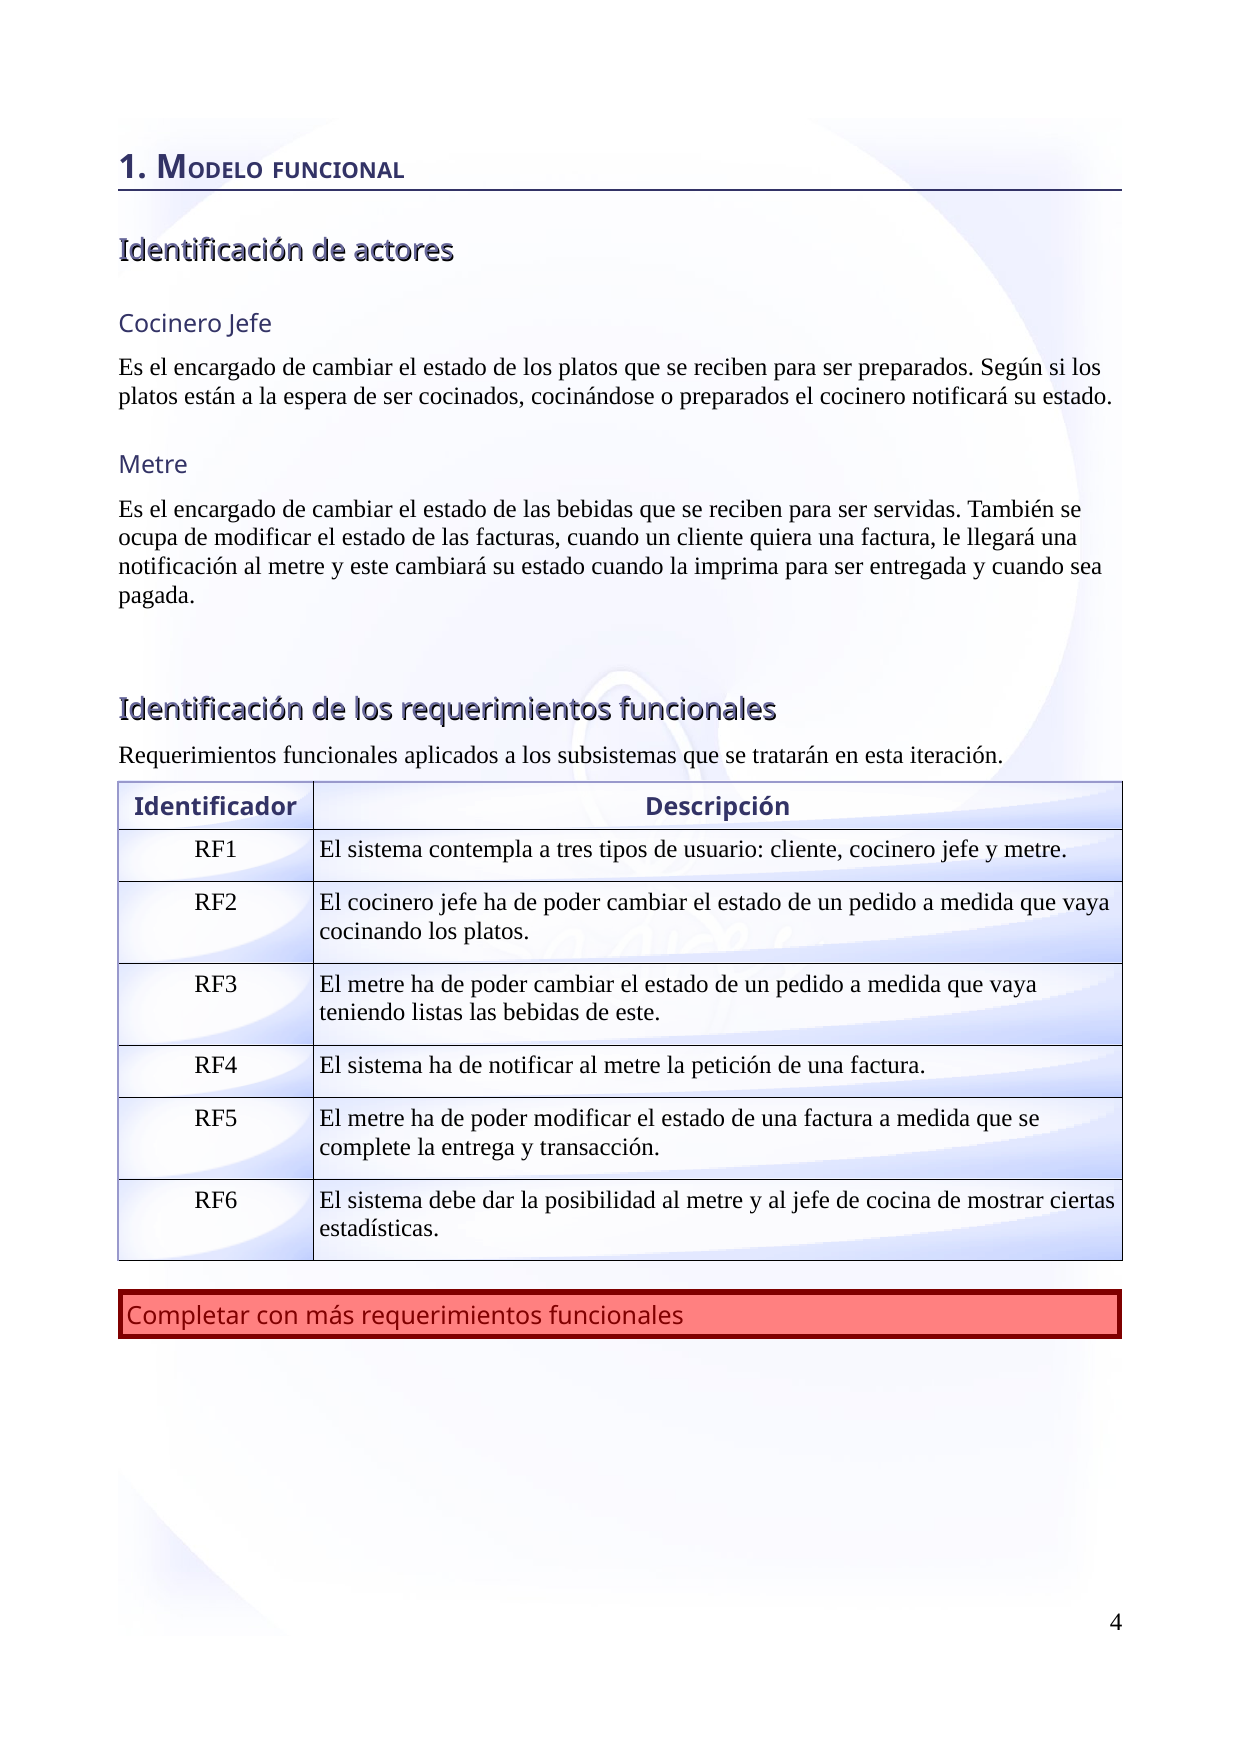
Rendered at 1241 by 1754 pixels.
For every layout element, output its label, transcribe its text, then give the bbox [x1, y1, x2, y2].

subtitle Identificación de actores [118, 228, 1122, 268]
text Completar con más requerimientos funcionales [123, 1295, 1117, 1334]
table_cell El sistema ha de notificar al metre la petición de una factura. [314, 1046, 1122, 1097]
table_cell RF6 [119, 1180, 313, 1260]
subtitle Metre [118, 447, 1122, 481]
table_cell El sistema contempla a tres tipos de usuario: cliente, cocinero jefe y metre. [314, 830, 1122, 881]
table_cell El metre ha de poder cambiar el estado de un pedido a medida que vaya teniendo listas las bebidas de este. [314, 964, 1122, 1044]
table_header Descripción [314, 783, 1122, 828]
table_cell El metre ha de poder modificar el estado de una factura a medida que se complete la entrega y transacción. [314, 1098, 1122, 1179]
text Es el encargado de cambiar el estado de las bebidas que se reciben para ser servidas. También se ocupa de modificar el estado de las facturas, cuando un cliente quiera una factura, le llegará una notificación al metre y este cambiará su estado cuando la imprima para ser entregada y cuando sea pagada. [118, 494, 1122, 609]
table_cell El sistema debe dar la posibilidad al metre y al jefe de cocina de mostrar ciertas estadísticas. [314, 1180, 1122, 1260]
picture [118, 268, 1122, 306]
table_cell El cocinero jefe ha de poder cambiar el estado de un pedido a medida que vaya cocinando los platos. [314, 882, 1122, 963]
picture [118, 340, 1122, 352]
subtitle Identificación de los requerimientos funcionales [118, 687, 1122, 727]
picture [118, 1339, 1122, 1636]
table_cell RF4 [119, 1046, 313, 1097]
table_header Identificador [119, 783, 313, 828]
table_cell RF2 [119, 882, 313, 963]
picture [118, 191, 1122, 228]
picture [118, 768, 1122, 781]
picture [118, 1261, 1122, 1289]
text Es el encargado de cambiar el estado de los platos que se reciben para ser preparados. Según si los platos están a la espera de ser cocinados, cocinándose o preparados el cocinero notificará su estado. [118, 352, 1122, 410]
subtitle Cocinero Jefe [118, 306, 1122, 340]
subtitle 1. Modelo funcional [118, 143, 1122, 189]
text Requerimientos funcionales aplicados a los subsistemas que se tratarán en esta iteración. [118, 740, 1122, 768]
picture [118, 410, 1122, 447]
table_cell RF1 [119, 830, 313, 881]
picture [118, 609, 1122, 687]
picture [118, 118, 1122, 143]
picture [118, 727, 1122, 740]
table_cell RF5 [119, 1098, 313, 1179]
picture [118, 481, 1122, 494]
table_cell RF3 [119, 964, 313, 1044]
